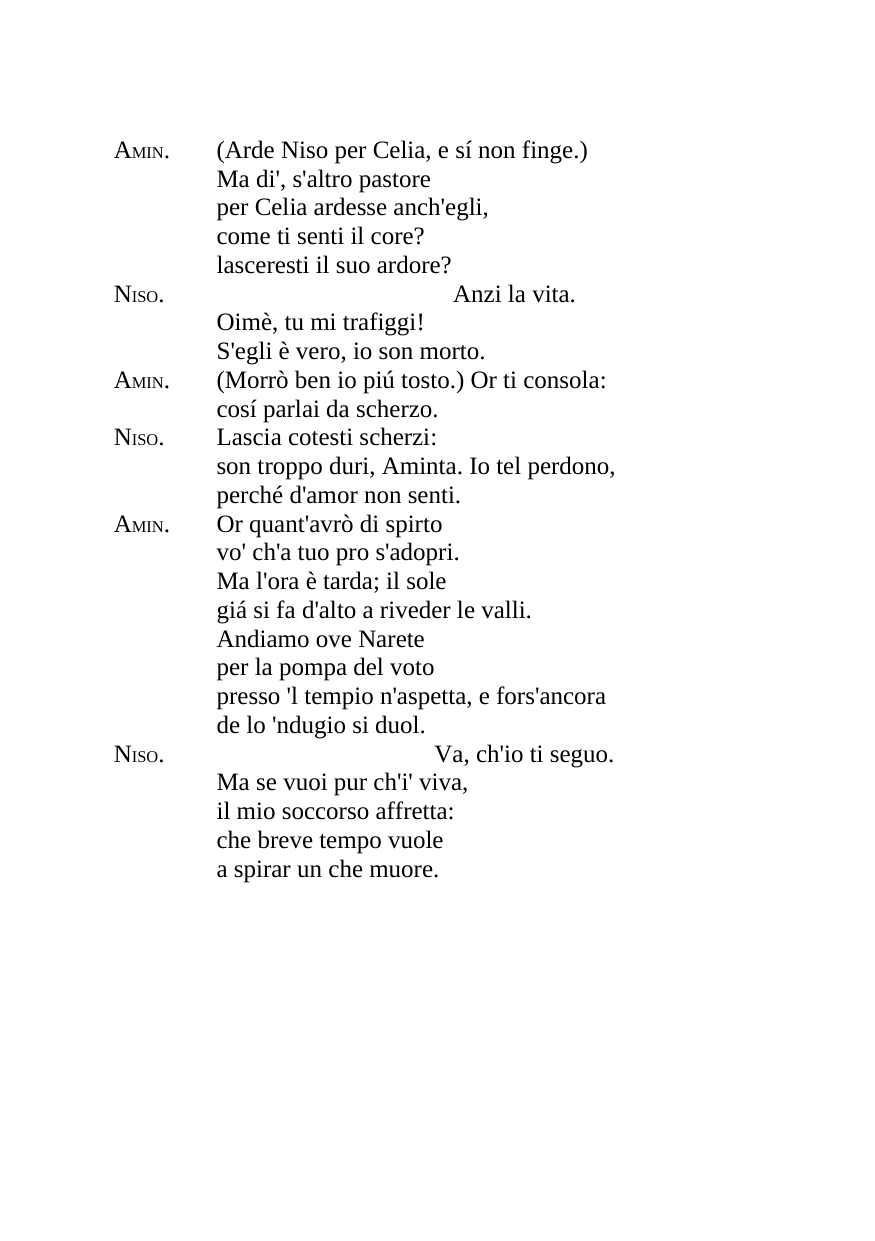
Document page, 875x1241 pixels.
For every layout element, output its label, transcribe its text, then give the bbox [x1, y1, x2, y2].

table_cell Va, ch'io ti seguo. Ma se vuoi pur ch'i' viva, il mio soccorso affretta: che breve tempo vuole a spirar un che muore. [209, 739, 768, 882]
table_cell (Arde Niso per Celia, e sí non finge.) Ma di', s'altro pastore per Celia ardesse anch'egli, come ti senti il core? lasceresti il suo ardore? [209, 135, 768, 279]
table_cell Lascia cotesti scherzi: son troppo duri, Aminta. Io tel perdono, perché d'amor non senti. [209, 423, 768, 509]
table_cell Niso. [106, 739, 209, 882]
table_cell Niso. [106, 279, 209, 365]
table_cell Amin. [106, 365, 209, 422]
table_cell Niso. [106, 423, 209, 509]
table_cell Amin. [106, 135, 209, 279]
table_cell Or quant'avrò di spirto vo' ch'a tuo pro s'adopri. Ma l'ora è tarda; il sole giá si fa d'alto a riveder le valli. Andiamo ove Narete per la pompa del voto presso 'l tempio n'aspetta, e fors'ancora de lo 'ndugio si duol. [209, 509, 768, 739]
table_cell Amin. [106, 509, 209, 739]
table_cell (Morrò ben io piú tosto.) Or ti consola: cosí parlai da scherzo. [209, 365, 768, 422]
table_cell Anzi la vita. Oimè, tu mi trafiggi! S'egli è vero, io son morto. [209, 279, 768, 365]
